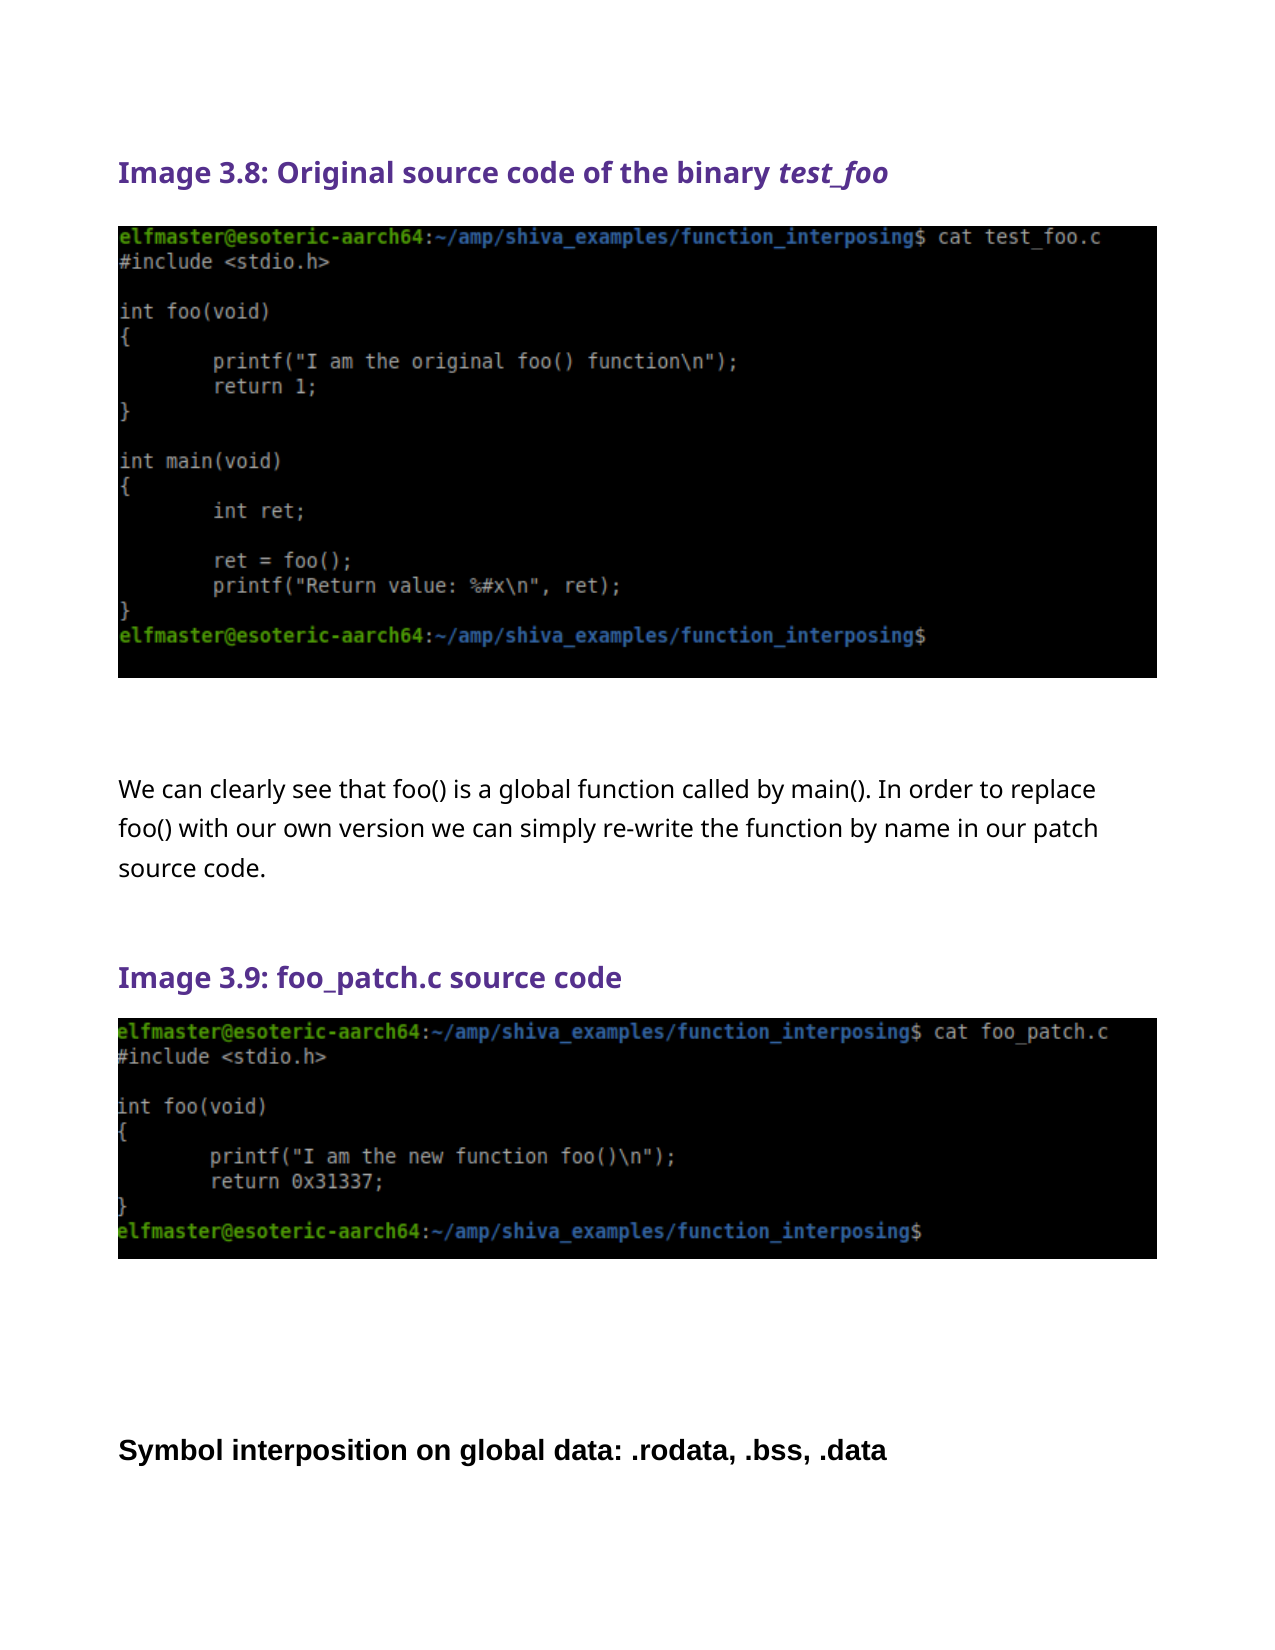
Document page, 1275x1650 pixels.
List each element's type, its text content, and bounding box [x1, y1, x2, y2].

picture [118, 1018, 1157, 1259]
text Image 3.8: Original source code of the binary test_foo [118, 152, 1157, 192]
subtitle Symbol interposition on global data: .rodata, .bss, .data [118, 1433, 1157, 1467]
text Image 3.9: foo_patch.c source code [118, 958, 1157, 997]
text We can clearly see that foo() is a global function called by main(). In order to replace foo() with our own version we can simply re-write the function by name in our patch source code. [118, 772, 1157, 884]
picture [118, 226, 1157, 678]
